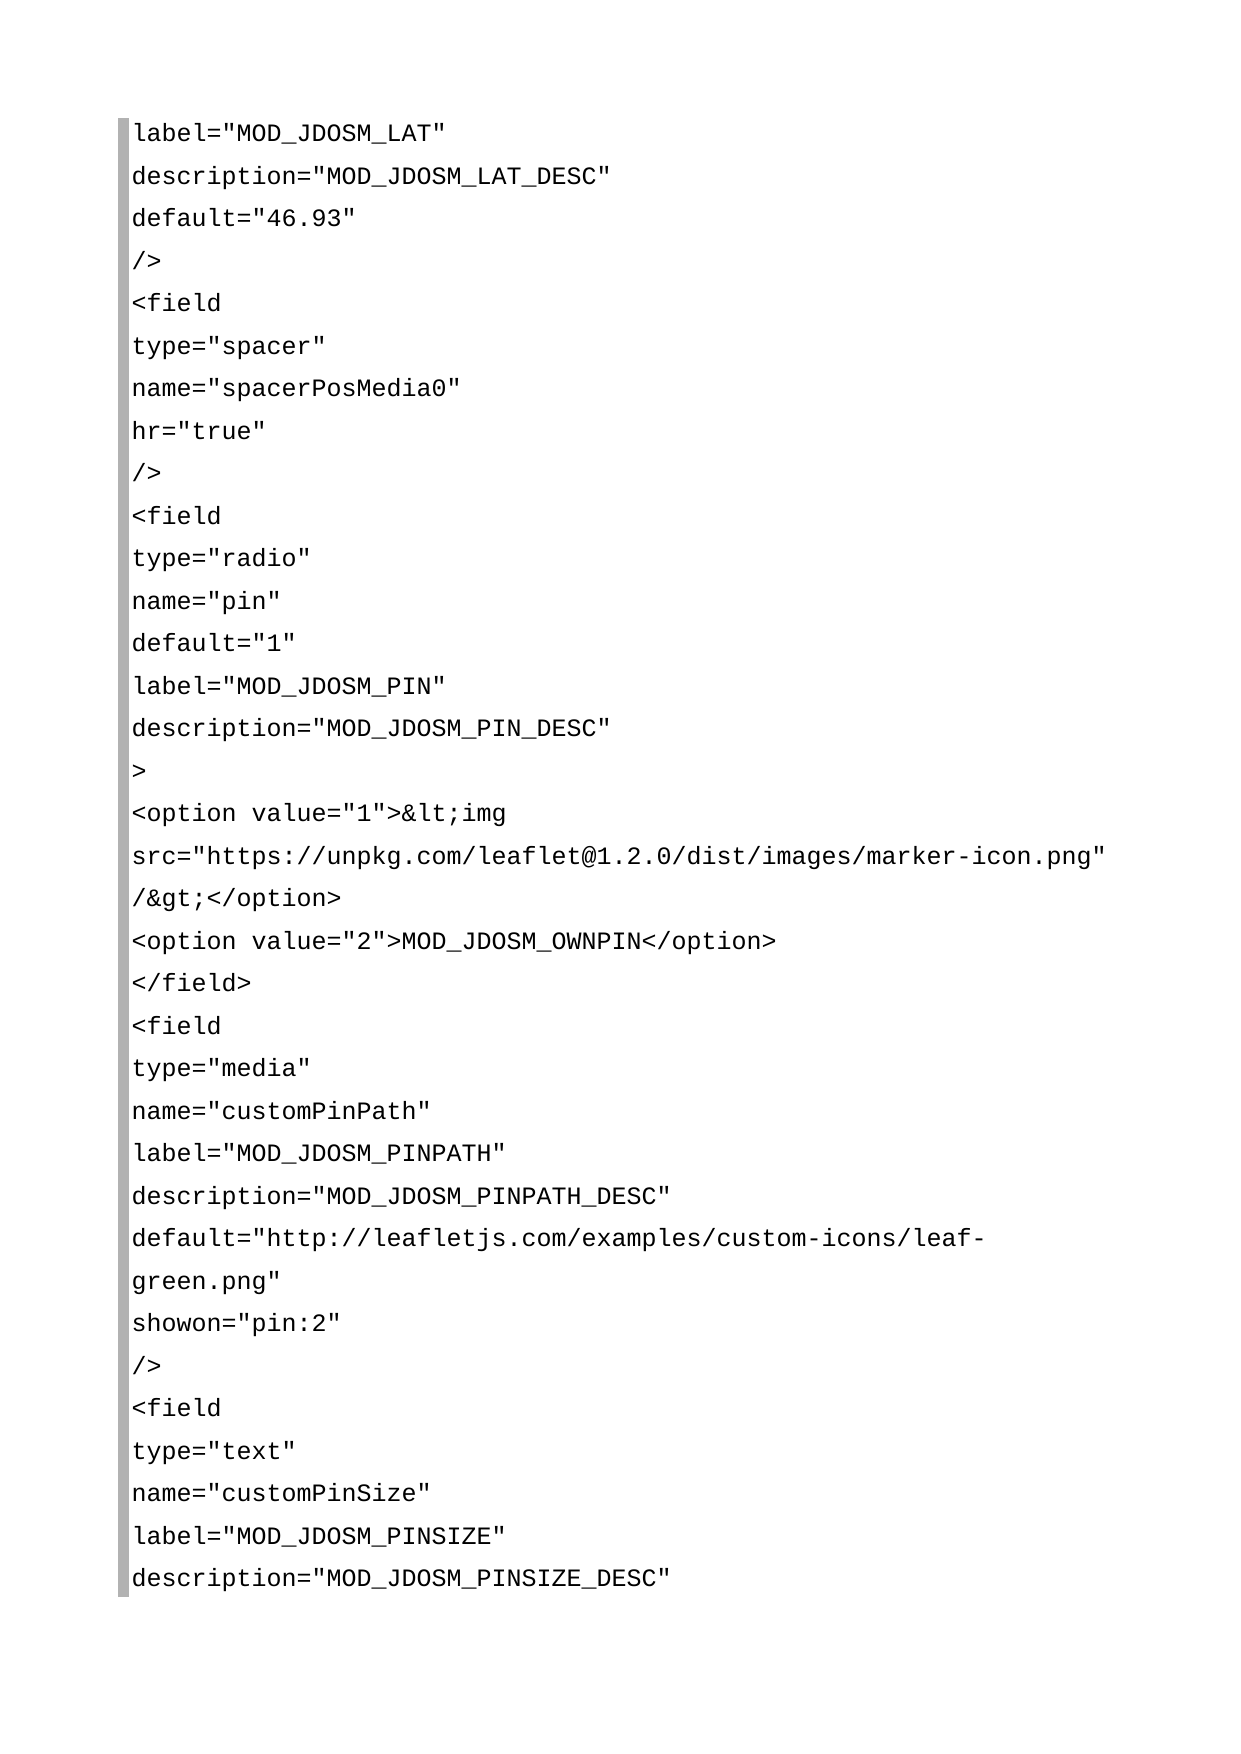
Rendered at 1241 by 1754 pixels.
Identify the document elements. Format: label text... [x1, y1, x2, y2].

text type="radio" [129, 543, 1122, 574]
text type="media" [129, 1053, 1122, 1084]
text label="MOD_JDOSM_PINPATH" [129, 1138, 1122, 1169]
text label="MOD_JDOSM_LAT" [129, 118, 1122, 149]
text > [129, 756, 1122, 787]
text description="MOD_JDOSM_PIN_DESC" [129, 713, 1122, 744]
text <field [129, 1393, 1122, 1424]
text <field [129, 288, 1122, 319]
text type="spacer" [129, 331, 1122, 362]
text default="46.93" [129, 203, 1122, 234]
text description="MOD_JDOSM_LAT_DESC" [129, 161, 1122, 192]
text label="MOD_JDOSM_PINSIZE" [129, 1521, 1122, 1552]
text name="customPinSize" [129, 1478, 1122, 1509]
text default="1" [129, 628, 1122, 659]
text name="spacerPosMedia0" [129, 373, 1122, 404]
text type="text" [129, 1436, 1122, 1467]
text /> [129, 458, 1122, 489]
text <option value="1">&lt;img src="https://unpkg.com/leaflet@1.2.0/dist/images/marker-icon.png" /&gt;</option> [129, 798, 1122, 914]
text /> [129, 246, 1122, 277]
text <field [129, 501, 1122, 532]
text description="MOD_JDOSM_PINPATH_DESC" [129, 1181, 1122, 1212]
text hr="true" [129, 416, 1122, 447]
text <field [129, 1011, 1122, 1042]
text label="MOD_JDOSM_PIN" [129, 671, 1122, 702]
text name="pin" [129, 586, 1122, 617]
text </field> [129, 968, 1122, 999]
text name="customPinPath" [129, 1096, 1122, 1127]
text description="MOD_JDOSM_PINSIZE_DESC" [129, 1563, 1122, 1597]
text <option value="2">MOD_JDOSM_OWNPIN</option> [129, 926, 1122, 957]
text /> [129, 1351, 1122, 1382]
text default="http://leafletjs.com/examples/custom-icons/leaf-green.png" [129, 1223, 1122, 1297]
text showon="pin:2" [129, 1308, 1122, 1339]
